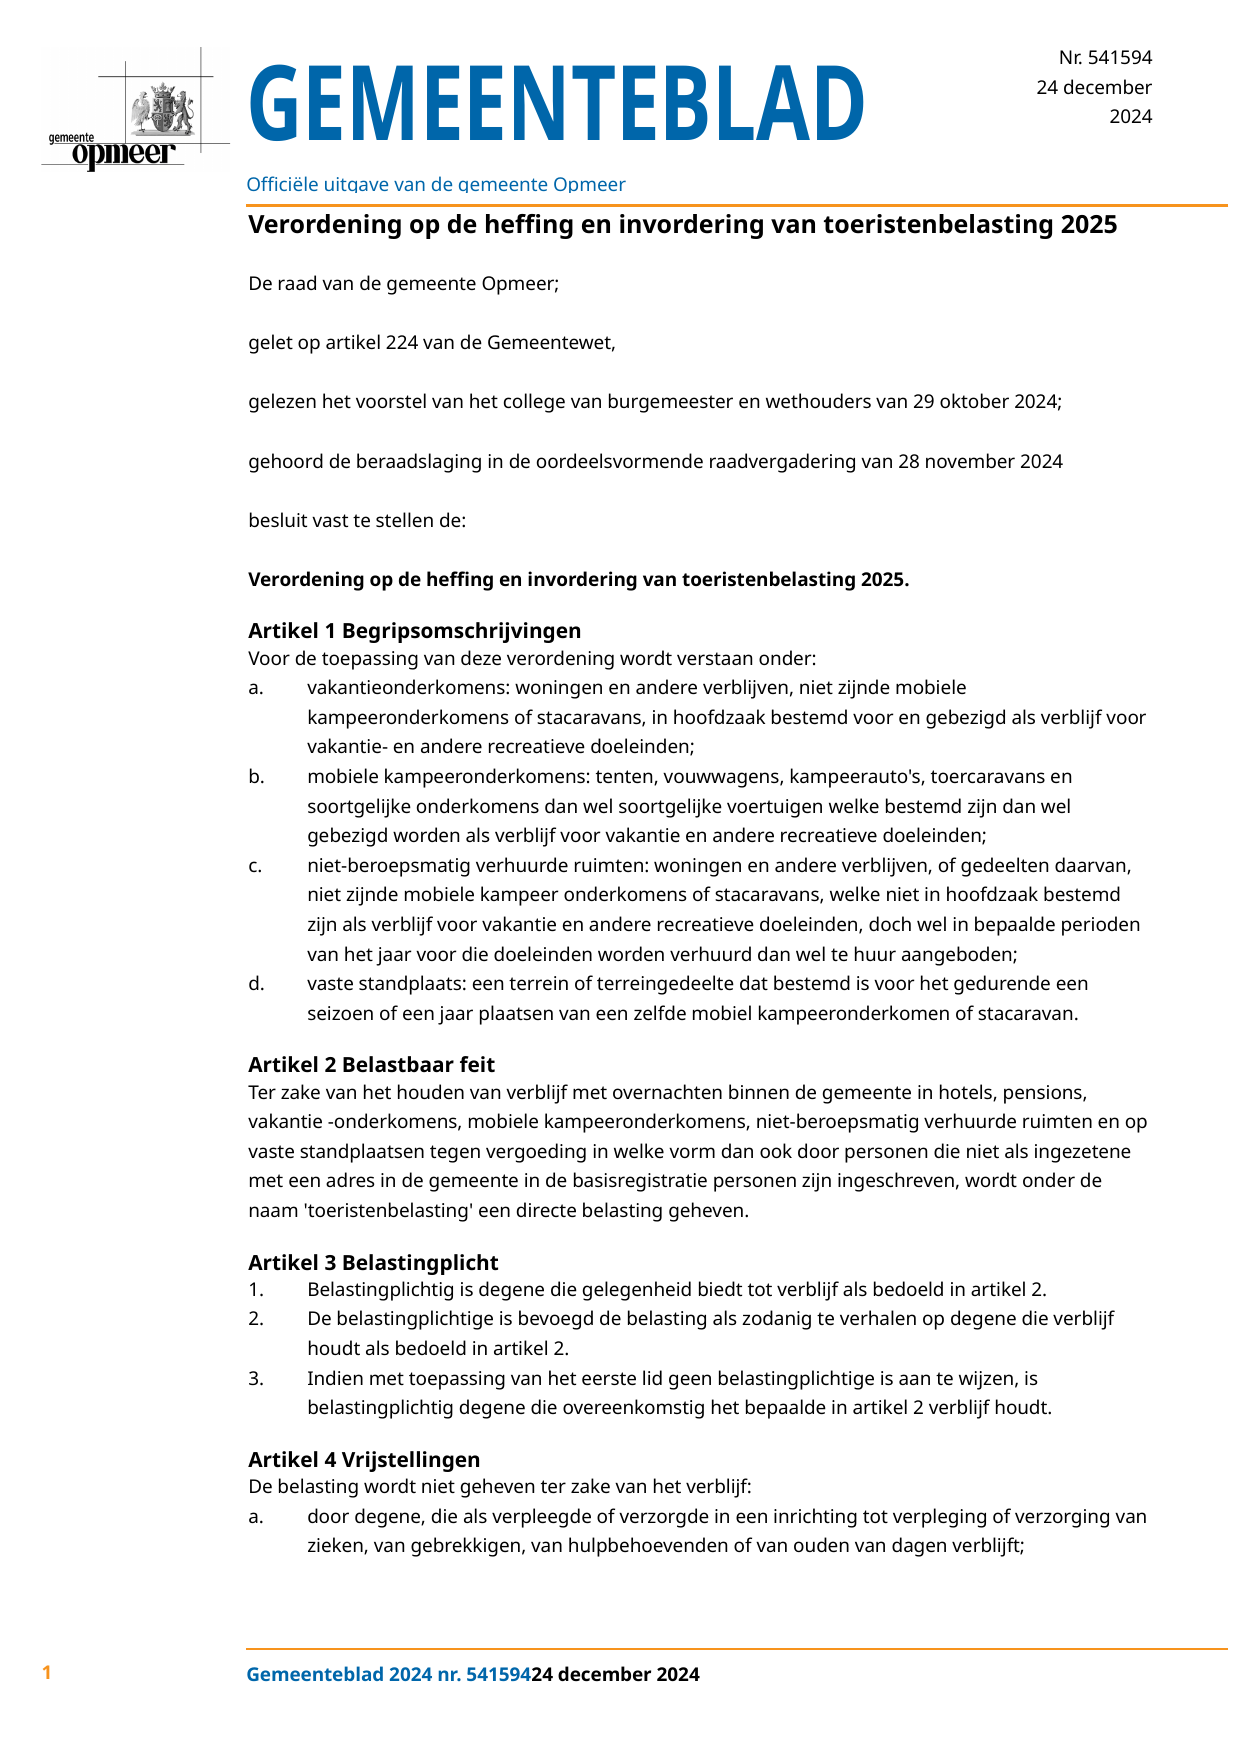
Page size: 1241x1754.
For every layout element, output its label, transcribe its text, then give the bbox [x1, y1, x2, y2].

list niet-beroepsmatig verhuurde ruimten: woningen en andere verblijven, of gedeelten daarvan, niet zijnde mobiele kampeer onderkomens of stacaravans, welke niet in hoofdzaak bestemd zijn als verblijf voor vakantie en andere recreatieve doeleinden, doch wel in bepaalde perioden van het jaar voor die doeleinden worden verhuurd dan wel te huur aangeboden; [248, 852, 1152, 967]
list De belastingplichtige is bevoegd de belasting als zodanig te verhalen op degene die verblijf houdt als bedoeld in artikel 2. [248, 1306, 1152, 1361]
text De belasting wordt niet geheven ter zake van het verblijf: [248, 1473, 1152, 1499]
list door degene, die als verpleegde of verzorgde in een inrichting tot verpleging of verzorging van zieken, van gebrekkigen, van hulpbehoevenden of van ouden van dagen verblijft; [248, 1503, 1152, 1558]
text Artikel 3 Belastingplicht [248, 1248, 1152, 1276]
text gelet op artikel 224 van de Gemeentewet, [248, 329, 1152, 355]
text Ter zake van het houden van verblijf met overnachten binnen de gemeente in hotels, pensions, vakantie -onderkomens, mobiele kampeeronderkomens, niet-beroepsmatig verhuurde ruimten en op vaste standplaatsen tegen vergoeding in welke vorm dan ook door personen die niet als ingezetene met een adres in de gemeente in de basisregistratie personen zijn ingeschreven, wordt onder de naam 'toeristenbelasting' een directe belasting geheven. [248, 1079, 1152, 1223]
list mobiele kampeeronderkomens: tenten, vouwwagens, kampeerauto's, toercaravans en soortgelijke onderkomens dan wel soortgelijke voertuigen welke bestemd zijn dan wel gebezigd worden als verblijf voor vakantie en andere recreatieve doeleinden; [248, 763, 1152, 848]
text Artikel 1 Begripsomschrijvingen [248, 617, 1152, 645]
text De raad van de gemeente Opmeer; [248, 270, 1152, 296]
picture [41, 47, 231, 172]
text Voor de toepassing van deze verordening wordt verstaan onder: [248, 645, 1152, 671]
text besluit vast te stellen de: [248, 507, 1152, 533]
text gehoord de beraadslaging in de oordeelsvormende raadvergadering van 28 november 2024 [248, 448, 1152, 473]
list vakantieonderkomens: woningen en andere verblijven, niet zijnde mobiele kampeeronderkomens of stacaravans, in hoofdzaak bestemd voor en gebezigd als verblijf voor vakantie- en andere recreatieve doeleinden; [248, 674, 1152, 759]
list vaste standplaats: een terrein of terreingedeelte dat bestemd is voor het gedurende een seizoen of een jaar plaatsen van een zelfde mobiel kampeeronderkomen of stacaravan. [248, 970, 1152, 1026]
text gelezen het voorstel van het college van burgemeester en wethouders van 29 oktober 2024; [248, 389, 1152, 414]
text Artikel 2 Belastbaar feit [248, 1050, 1152, 1079]
list Indien met toepassing van het eerste lid geen belastingplichtige is aan te wijzen, is belastingplichtig degene die overeenkomstig het bepaalde in artikel 2 verblijf houdt. [248, 1365, 1152, 1420]
text Artikel 4 Vrijstellingen [248, 1445, 1152, 1473]
text Verordening op de heffing en invordering van toeristenbelasting 2025 [248, 207, 1152, 241]
list Belastingplichtig is degene die gelegenheid biedt tot verblijf als bedoeld in artikel 2. [248, 1276, 1152, 1302]
text Verordening op de heffing en invordering van toeristenbelasting 2025. [248, 566, 1152, 592]
